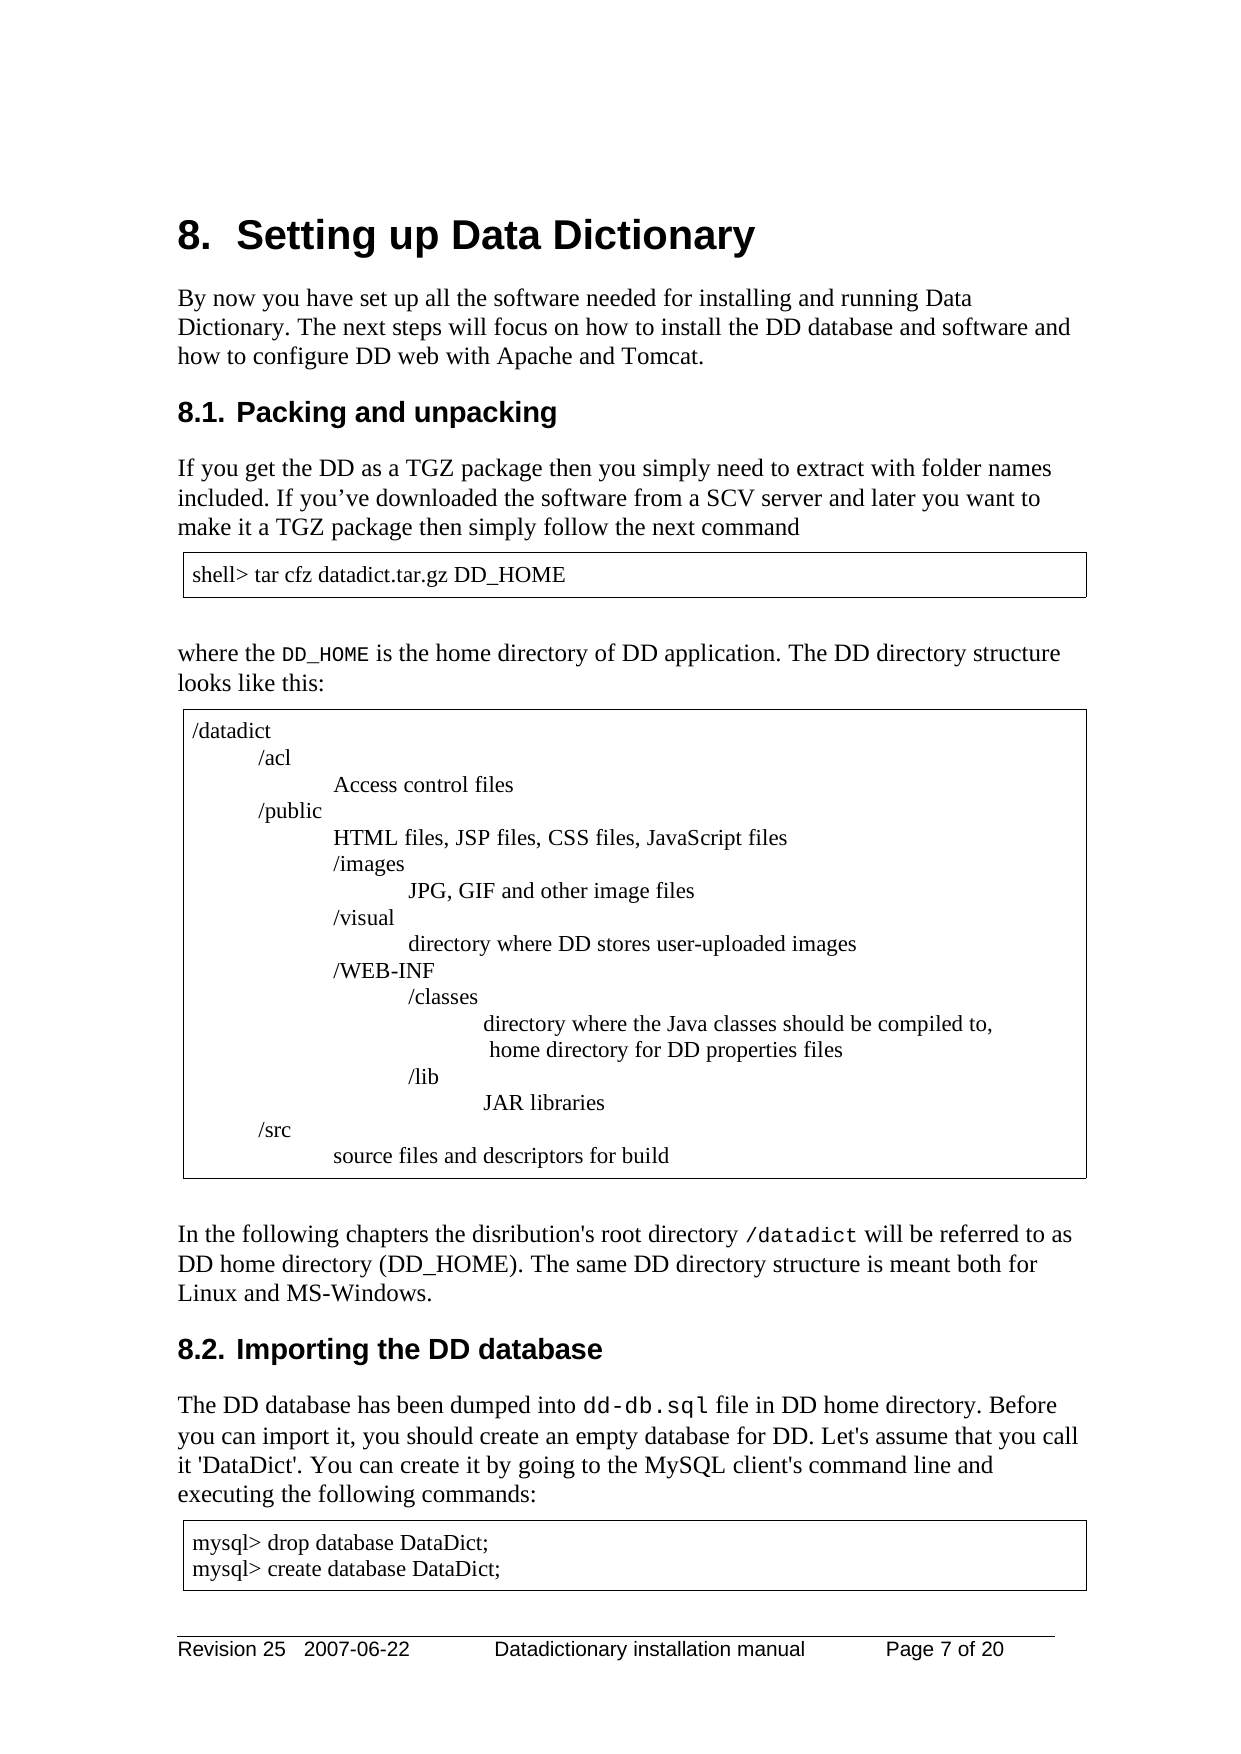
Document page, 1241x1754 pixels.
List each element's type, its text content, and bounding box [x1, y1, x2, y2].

text /src [184, 1107, 1086, 1133]
text where the DD_HOME is the home directory of DD application. The DD directory structure looks like this: [177, 638, 1092, 697]
text directory where the Java classes should be compiled to, [184, 1001, 1086, 1027]
text JAR libraries [184, 1080, 1086, 1107]
text home directory for DD properties files [184, 1027, 1086, 1054]
text /images [184, 841, 1086, 868]
text HTML files, JSP files, CSS files, JavaScript files [184, 815, 1086, 841]
text directory where DD stores user-uploaded images [184, 921, 1086, 947]
text In the following chapters the disribution's root directory /datadict will be referred to as DD home directory (DD_HOME). The same DD directory structure is meant both for Linux and MS-Windows. [177, 1219, 1092, 1307]
text If you get the DD as a TGZ package then you simply need to extract with folder names included. If you’ve downloaded the software from a SCV server and later you want to make it a TGZ package then simply follow the next command [177, 453, 1092, 541]
text /public [184, 788, 1086, 815]
text mysql> drop database DataDict; [184, 1521, 1086, 1546]
text source files and descriptors for build [184, 1133, 1086, 1178]
text By now you have set up all the software needed for installing and running Data Dictionary. The next steps will focus on how to install the DD database and software and how to configure DD web with Apache and Tomcat. [177, 283, 1092, 370]
text /classes [184, 974, 1086, 1001]
subtitle Setting up Data Dictionary [177, 210, 1092, 258]
text /datadict [184, 710, 1086, 735]
text /acl [184, 735, 1086, 762]
text /lib [184, 1054, 1086, 1080]
text /visual [184, 894, 1086, 921]
text The DD database has been dumped into dd-db.sql file in DD home directory. Before you can import it, you should create an empty database for DD. Let's assume that you call it 'DataDict'. You can create it by going to the MySQL client's command line and executing the following commands: [177, 1390, 1092, 1508]
subtitle Importing the DD database [177, 1332, 1092, 1365]
text Access control files [184, 762, 1086, 788]
text shell> tar cfz datadict.tar.gz DD_HOME [184, 553, 1086, 597]
text /WEB-INF [184, 947, 1086, 974]
subtitle Packing and unpacking [177, 395, 1092, 428]
text mysql> create database DataDict; [184, 1546, 1086, 1590]
text JPG, GIF and other image files [184, 868, 1086, 894]
